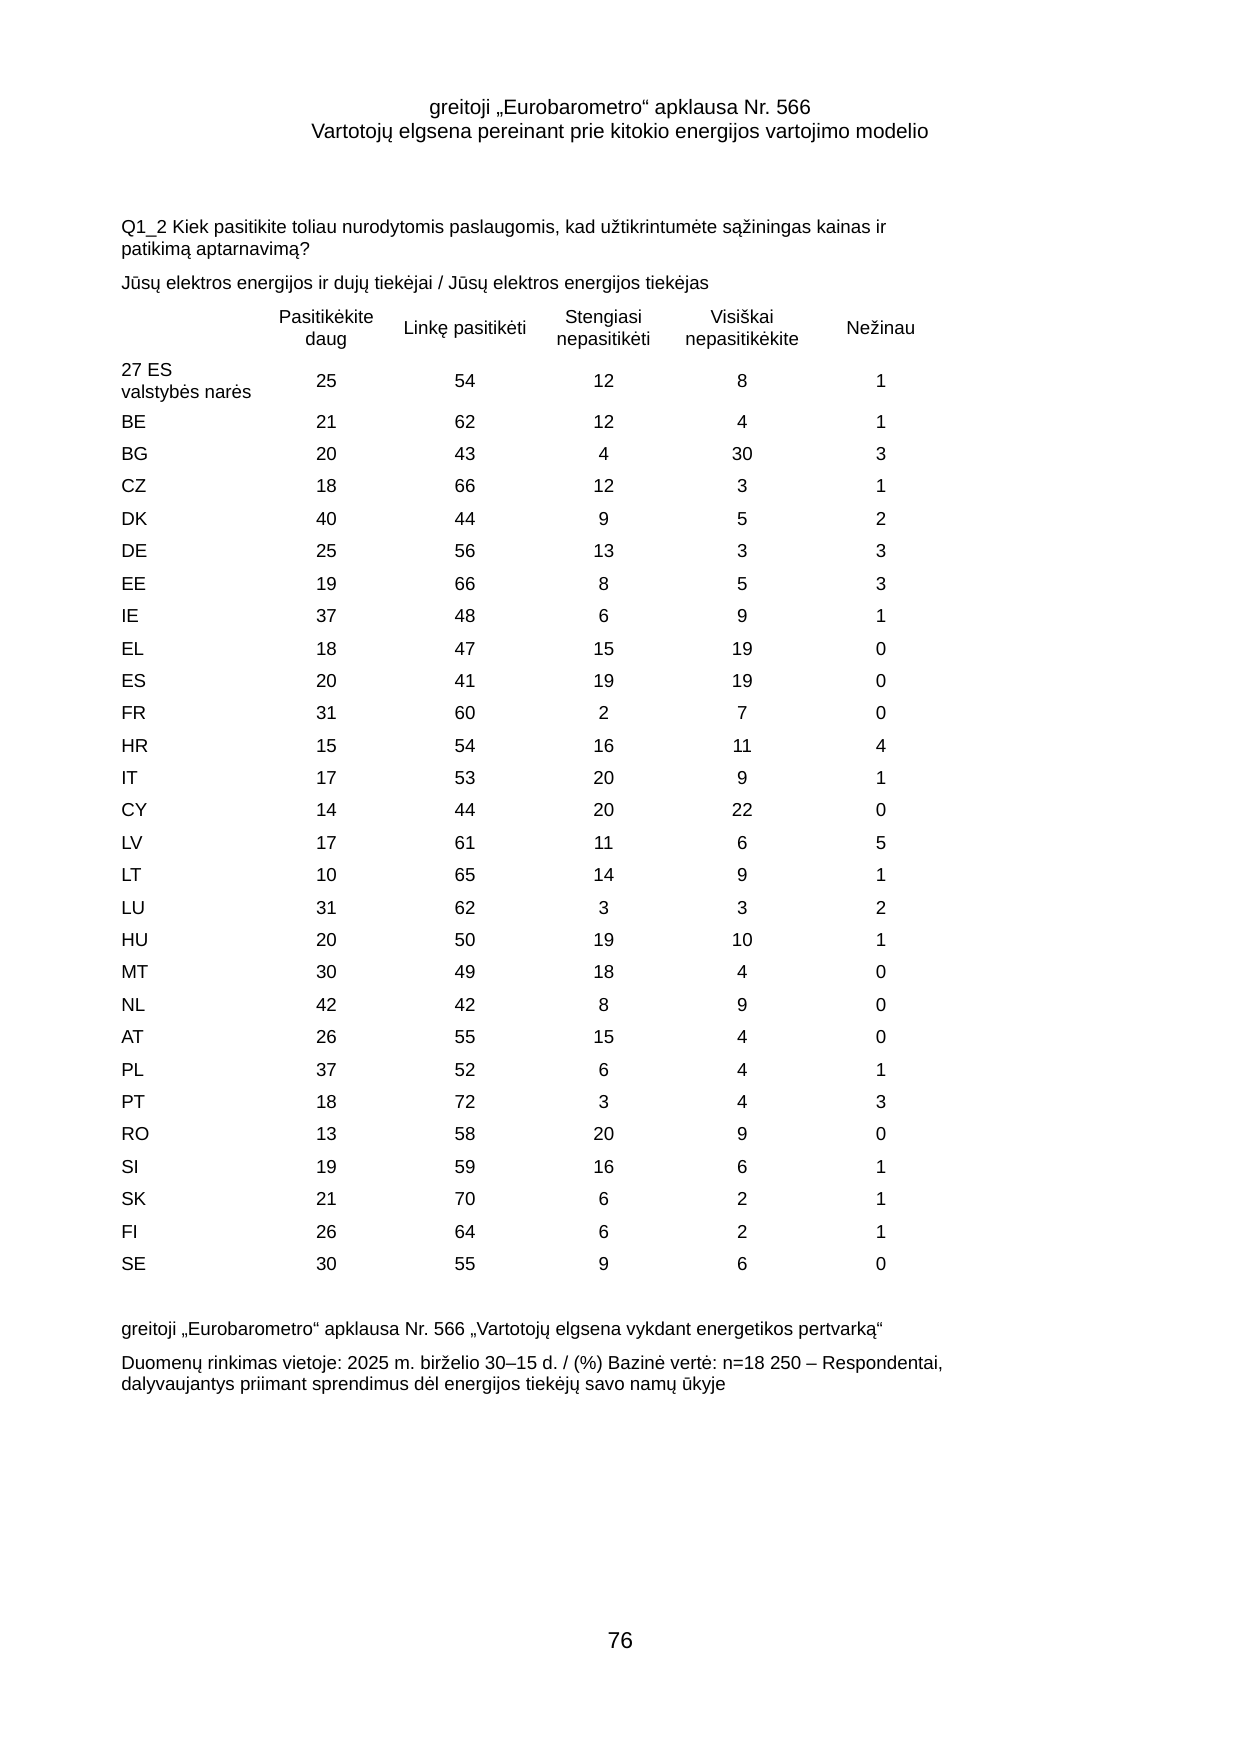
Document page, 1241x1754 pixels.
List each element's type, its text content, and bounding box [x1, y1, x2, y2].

table_cell 30 [257, 956, 395, 988]
table_cell 6 [534, 600, 673, 632]
table_cell 2 [534, 697, 673, 729]
table_cell [118, 299, 257, 356]
table_cell ES [118, 664, 257, 697]
table_cell [257, 1280, 395, 1312]
table_cell SE [118, 1248, 257, 1280]
table_cell 3 [811, 567, 950, 599]
table_cell 2 [673, 1215, 811, 1247]
table_cell 19 [673, 664, 811, 697]
table_cell 47 [395, 632, 534, 664]
table_cell 11 [673, 729, 811, 761]
table_cell [395, 1280, 534, 1312]
table_cell greitoji „Eurobarometro“ apklausa Nr. 566 „Vartotojų elgsena vykdant energetikos pertvarką“ [118, 1312, 950, 1344]
table_cell [534, 1280, 673, 1312]
table_cell 1 [811, 470, 950, 502]
table_cell 4 [673, 1021, 811, 1053]
table_cell 0 [811, 956, 950, 988]
table_cell FI [118, 1215, 257, 1247]
table_cell DE [118, 535, 257, 567]
table_cell 25 [257, 356, 395, 405]
table_cell [673, 1280, 811, 1312]
table_cell 31 [257, 697, 395, 729]
table_cell HU [118, 924, 257, 956]
table_cell 4 [673, 1085, 811, 1118]
table_cell CY [118, 794, 257, 826]
table_cell MT [118, 956, 257, 988]
table_cell 13 [257, 1118, 395, 1150]
table_cell 3 [811, 1085, 950, 1118]
table_cell 12 [534, 356, 673, 405]
table_cell 3 [673, 891, 811, 923]
table_cell 10 [257, 859, 395, 891]
table_cell 6 [673, 1150, 811, 1183]
table_cell 15 [534, 632, 673, 664]
table_cell 9 [534, 502, 673, 535]
table_cell 2 [811, 502, 950, 535]
table_cell 26 [257, 1215, 395, 1247]
table_cell DK [118, 502, 257, 535]
table_cell 25 [257, 535, 395, 567]
table_cell 3 [811, 438, 950, 470]
table_cell 3 [673, 470, 811, 502]
table_cell 11 [534, 826, 673, 859]
table_cell 30 [673, 438, 811, 470]
table_cell 1 [811, 1215, 950, 1247]
table_cell 0 [811, 664, 950, 697]
table_cell 7 [673, 697, 811, 729]
table_cell 42 [395, 988, 534, 1021]
table_cell 56 [395, 535, 534, 567]
table_cell 15 [257, 729, 395, 761]
table_cell Pasitikėkite daug [257, 299, 395, 356]
table_cell 9 [673, 600, 811, 632]
table_cell LU [118, 891, 257, 923]
table_cell 20 [534, 1118, 673, 1150]
table_cell 3 [673, 535, 811, 567]
table_cell 5 [673, 502, 811, 535]
table_cell 2 [811, 891, 950, 923]
table_cell 5 [673, 567, 811, 599]
table_cell 20 [257, 924, 395, 956]
table_cell 3 [811, 535, 950, 567]
table_cell 40 [257, 502, 395, 535]
table_cell 12 [534, 405, 673, 437]
table_cell 6 [673, 1248, 811, 1280]
table_cell 9 [673, 988, 811, 1021]
table_cell 1 [811, 1053, 950, 1085]
table_cell 72 [395, 1085, 534, 1118]
table_cell 58 [395, 1118, 534, 1150]
table_cell 18 [257, 470, 395, 502]
table_cell 10 [673, 924, 811, 956]
table_cell 4 [673, 1053, 811, 1085]
table_cell 6 [534, 1053, 673, 1085]
table_cell 3 [534, 891, 673, 923]
table_cell 44 [395, 502, 534, 535]
table_cell AT [118, 1021, 257, 1053]
table_cell 0 [811, 1118, 950, 1150]
table_cell 1 [811, 761, 950, 794]
table_cell 21 [257, 1183, 395, 1215]
table_cell Linkę pasitikėti [395, 299, 534, 356]
table_cell FR [118, 697, 257, 729]
table_cell 4 [673, 405, 811, 437]
table_cell 66 [395, 567, 534, 599]
table_cell 19 [534, 664, 673, 697]
table_cell 12 [534, 470, 673, 502]
table_cell 62 [395, 891, 534, 923]
table_cell IE [118, 600, 257, 632]
table_cell 5 [811, 826, 950, 859]
table_cell 3 [534, 1085, 673, 1118]
table_cell 2 [673, 1183, 811, 1215]
table_cell 54 [395, 729, 534, 761]
table_cell PT [118, 1085, 257, 1118]
table_cell 17 [257, 826, 395, 859]
table_cell 9 [673, 859, 811, 891]
table_cell 1 [811, 859, 950, 891]
table_cell HR [118, 729, 257, 761]
table_cell 19 [534, 924, 673, 956]
table_cell 16 [534, 1150, 673, 1183]
table_cell BE [118, 405, 257, 437]
table_cell 53 [395, 761, 534, 794]
table_cell 20 [534, 761, 673, 794]
table_cell 8 [673, 356, 811, 405]
table_cell [118, 1280, 257, 1312]
table_cell 16 [534, 729, 673, 761]
table_cell 42 [257, 988, 395, 1021]
table_cell 22 [673, 794, 811, 826]
table_cell 14 [257, 794, 395, 826]
table_cell 17 [257, 761, 395, 794]
table_cell 0 [811, 988, 950, 1021]
table_cell IT [118, 761, 257, 794]
table_cell 59 [395, 1150, 534, 1183]
table_cell 9 [673, 1118, 811, 1150]
table_cell 8 [534, 567, 673, 599]
table_cell 60 [395, 697, 534, 729]
table_cell 9 [673, 761, 811, 794]
table_cell Visiškai nepasitikėkite [673, 299, 811, 356]
table_cell 30 [257, 1248, 395, 1280]
table_cell Stengiasi nepasitikėti [534, 299, 673, 356]
table_cell 1 [811, 405, 950, 437]
table_cell 0 [811, 794, 950, 826]
table_cell 1 [811, 924, 950, 956]
table_cell 13 [534, 535, 673, 567]
table_cell 6 [673, 826, 811, 859]
table_cell 19 [673, 632, 811, 664]
table_cell RO [118, 1118, 257, 1150]
table_cell LT [118, 859, 257, 891]
table_cell 1 [811, 1150, 950, 1183]
table_cell CZ [118, 470, 257, 502]
table_cell Jūsų elektros energijos ir dujų tiekėjai / Jūsų elektros energijos tiekėjas [118, 266, 950, 299]
table_cell 43 [395, 438, 534, 470]
table_cell 0 [811, 1248, 950, 1280]
table_cell 0 [811, 632, 950, 664]
table_cell EE [118, 567, 257, 599]
table_cell BG [118, 438, 257, 470]
table_cell 52 [395, 1053, 534, 1085]
table_cell 20 [257, 438, 395, 470]
table_cell 26 [257, 1021, 395, 1053]
table_cell SK [118, 1183, 257, 1215]
table_cell 49 [395, 956, 534, 988]
table_cell [811, 1280, 950, 1312]
table_cell 20 [257, 664, 395, 697]
table_cell 18 [257, 632, 395, 664]
table_cell PL [118, 1053, 257, 1085]
table_cell 50 [395, 924, 534, 956]
table_cell 41 [395, 664, 534, 697]
table_cell 65 [395, 859, 534, 891]
table_cell 61 [395, 826, 534, 859]
table_cell 37 [257, 600, 395, 632]
table_cell 0 [811, 1021, 950, 1053]
table_cell 31 [257, 891, 395, 923]
table_cell 55 [395, 1248, 534, 1280]
table_cell 9 [534, 1248, 673, 1280]
table_cell 1 [811, 600, 950, 632]
table_cell 6 [534, 1215, 673, 1247]
table_cell 19 [257, 1150, 395, 1183]
table_cell 48 [395, 600, 534, 632]
table_cell 4 [534, 438, 673, 470]
table_cell 64 [395, 1215, 534, 1247]
table_cell LV [118, 826, 257, 859]
table_cell 4 [673, 956, 811, 988]
table_cell 20 [534, 794, 673, 826]
table_cell 0 [811, 697, 950, 729]
table_cell 15 [534, 1021, 673, 1053]
table_cell 62 [395, 405, 534, 437]
table_header Q1_2 Kiek pasitikite toliau nurodytomis paslaugomis, kad užtikrintumėte sąžiningas kainas ir patikimą aptarnavimą? [118, 209, 950, 266]
table_cell EL [118, 632, 257, 664]
table_cell 6 [534, 1183, 673, 1215]
table_cell Nežinau [811, 299, 950, 356]
table_cell 19 [257, 567, 395, 599]
table_cell 44 [395, 794, 534, 826]
table_cell 70 [395, 1183, 534, 1215]
table_cell 8 [534, 988, 673, 1021]
table_cell 55 [395, 1021, 534, 1053]
table_cell 54 [395, 356, 534, 405]
table_cell 66 [395, 470, 534, 502]
table_cell 1 [811, 356, 950, 405]
table_cell 37 [257, 1053, 395, 1085]
table_cell NL [118, 988, 257, 1021]
table_cell 4 [811, 729, 950, 761]
table_cell 1 [811, 1183, 950, 1215]
table_cell 21 [257, 405, 395, 437]
table_cell 18 [534, 956, 673, 988]
table_cell 18 [257, 1085, 395, 1118]
table_cell 14 [534, 859, 673, 891]
table_cell SI [118, 1150, 257, 1183]
table_cell 27 ES valstybės narės [118, 356, 257, 405]
table_cell Duomenų rinkimas vietoje: 2025 m. birželio 30–15 d. / (%) Bazinė vertė: n=18 250 – Respondentai, dalyvaujantys priimant sprendimus dėl energijos tiekėjų savo namų ūkyje [118, 1345, 950, 1402]
